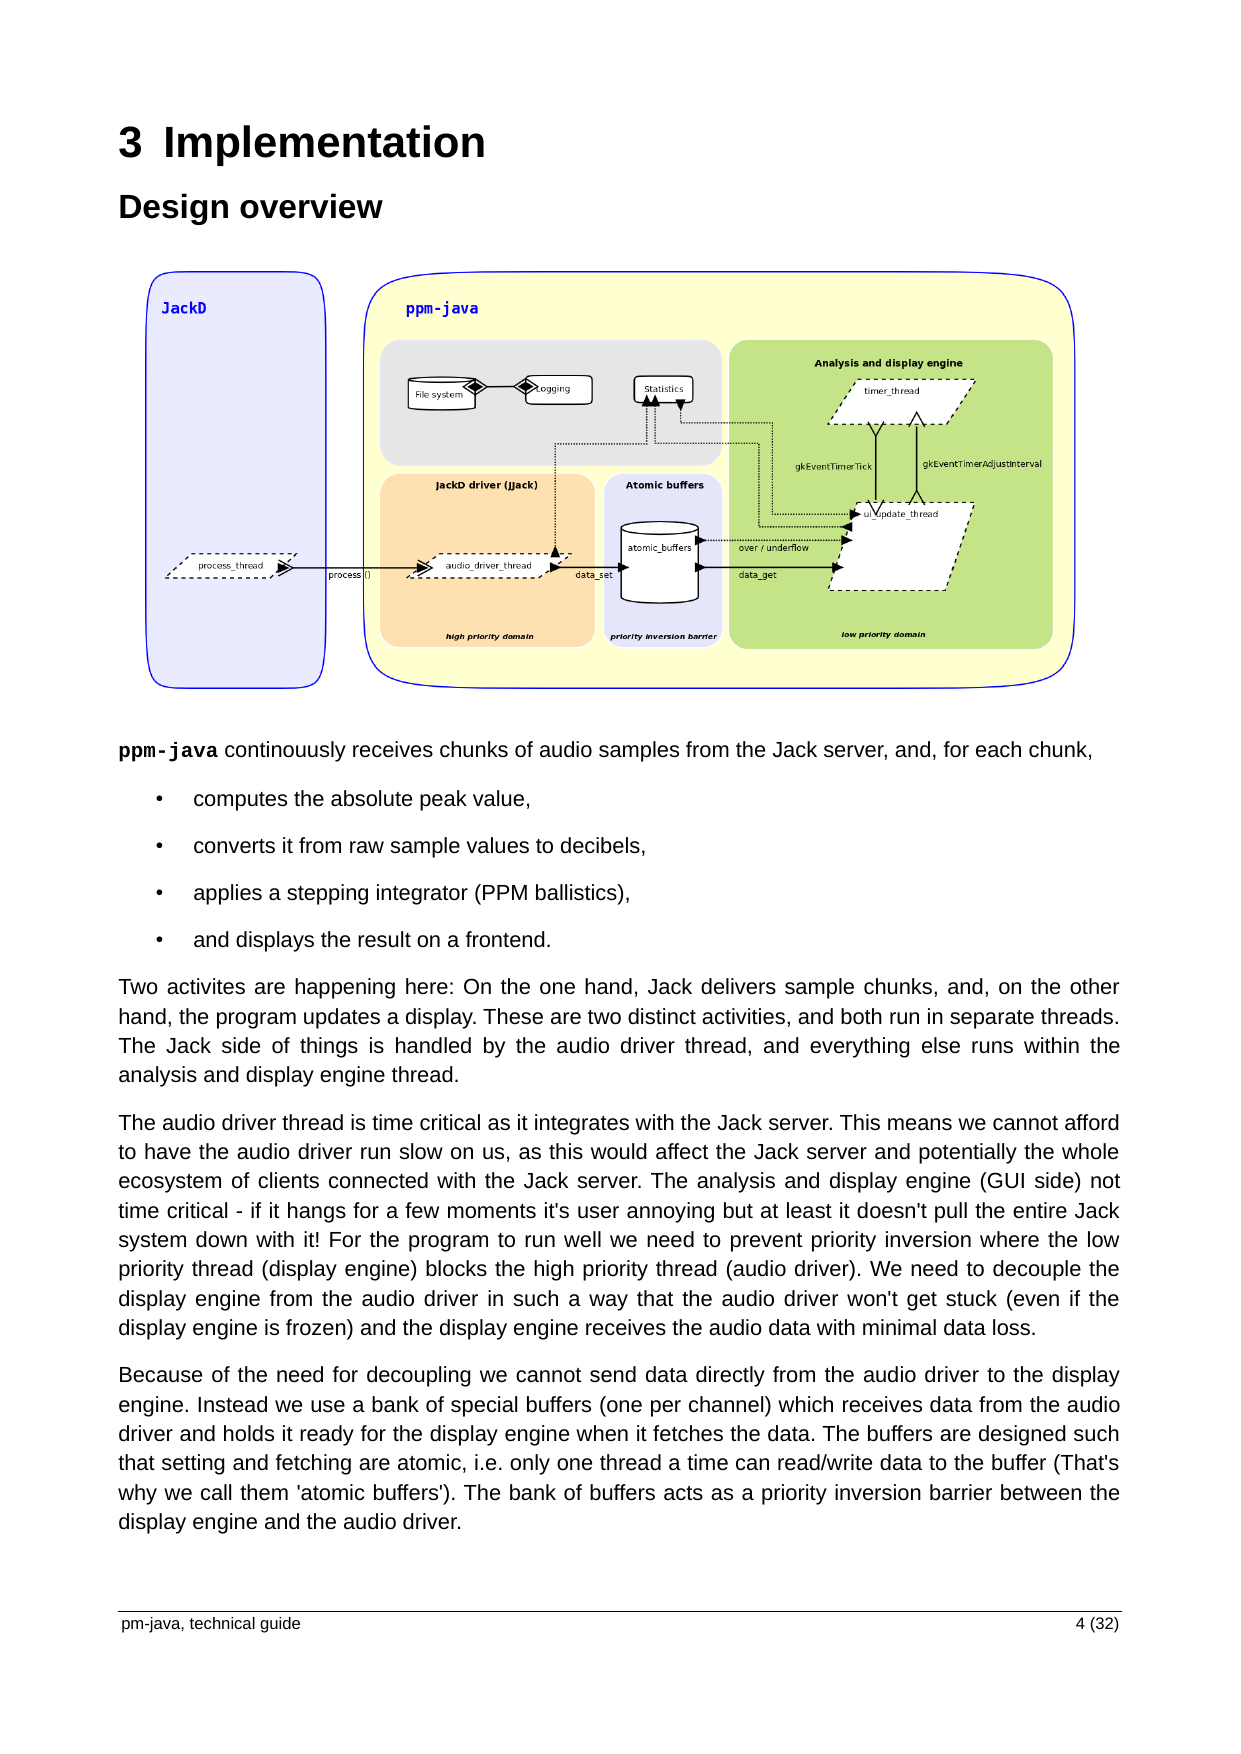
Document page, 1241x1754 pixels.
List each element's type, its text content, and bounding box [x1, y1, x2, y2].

subtitle Design overview [118, 188, 1122, 225]
text Because of the need for decoupling we cannot send data directly from the audio driver to the display engine. Instead we use a bank of special buffers (one per channel) which receives data from the audio driver and holds it ready for the display engine when it fetches the data. The buffers are designed such that setting and fetching are atomic, i.e. only one thread a time can read/write data to the buffer (That's why we call them 'atomic buffers'). The bank of buffers acts as a priority inversion barrier between the display engine and the audio driver. [118, 1363, 1122, 1534]
list and displays the result on a frontend. [156, 928, 1122, 952]
list applies a stepping integrator (PPM ballistics), [156, 881, 1122, 905]
text ppm-java continouusly receives chunks of audio samples from the Jack server, and, for each chunk, [118, 243, 1122, 764]
subtitle ­Implementation [118, 118, 1122, 167]
list converts it from raw sample values to decibels, [156, 834, 1122, 858]
list computes the absolute peak value, [156, 787, 1122, 811]
text Two activites are happening here: On the one hand, Jack delivers sample chunks, and, on the other hand, the program updates a display. These are two distinct activities, and both run in separate threads. The Jack side of things is handled by the audio driver thread, and everything else runs within the analysis and display engine thread. [118, 975, 1122, 1088]
text The audio driver thread is time critical as it integrates with the Jack server. This means we cannot afford to have the audio driver run slow on us, as this would affect the Jack server and potentially the whole ecosystem of clients connected with the Jack server. The analysis and display engine (GUI side) not time critical - if it hangs for a few moments it's user annoying but at least it doesn't pull the entire Jack system down with it! For the program to run well we need to prevent priority inversion where the low priority thread (display engine) blocks the high priority thread (audio driver). We need to decouple the display engine from the audio driver in such a way that the audio driver won't get stuck (even if the display engine is frozen) and the display engine receives the audio data with minimal data loss. [118, 1110, 1122, 1340]
picture [130, 256, 1090, 704]
